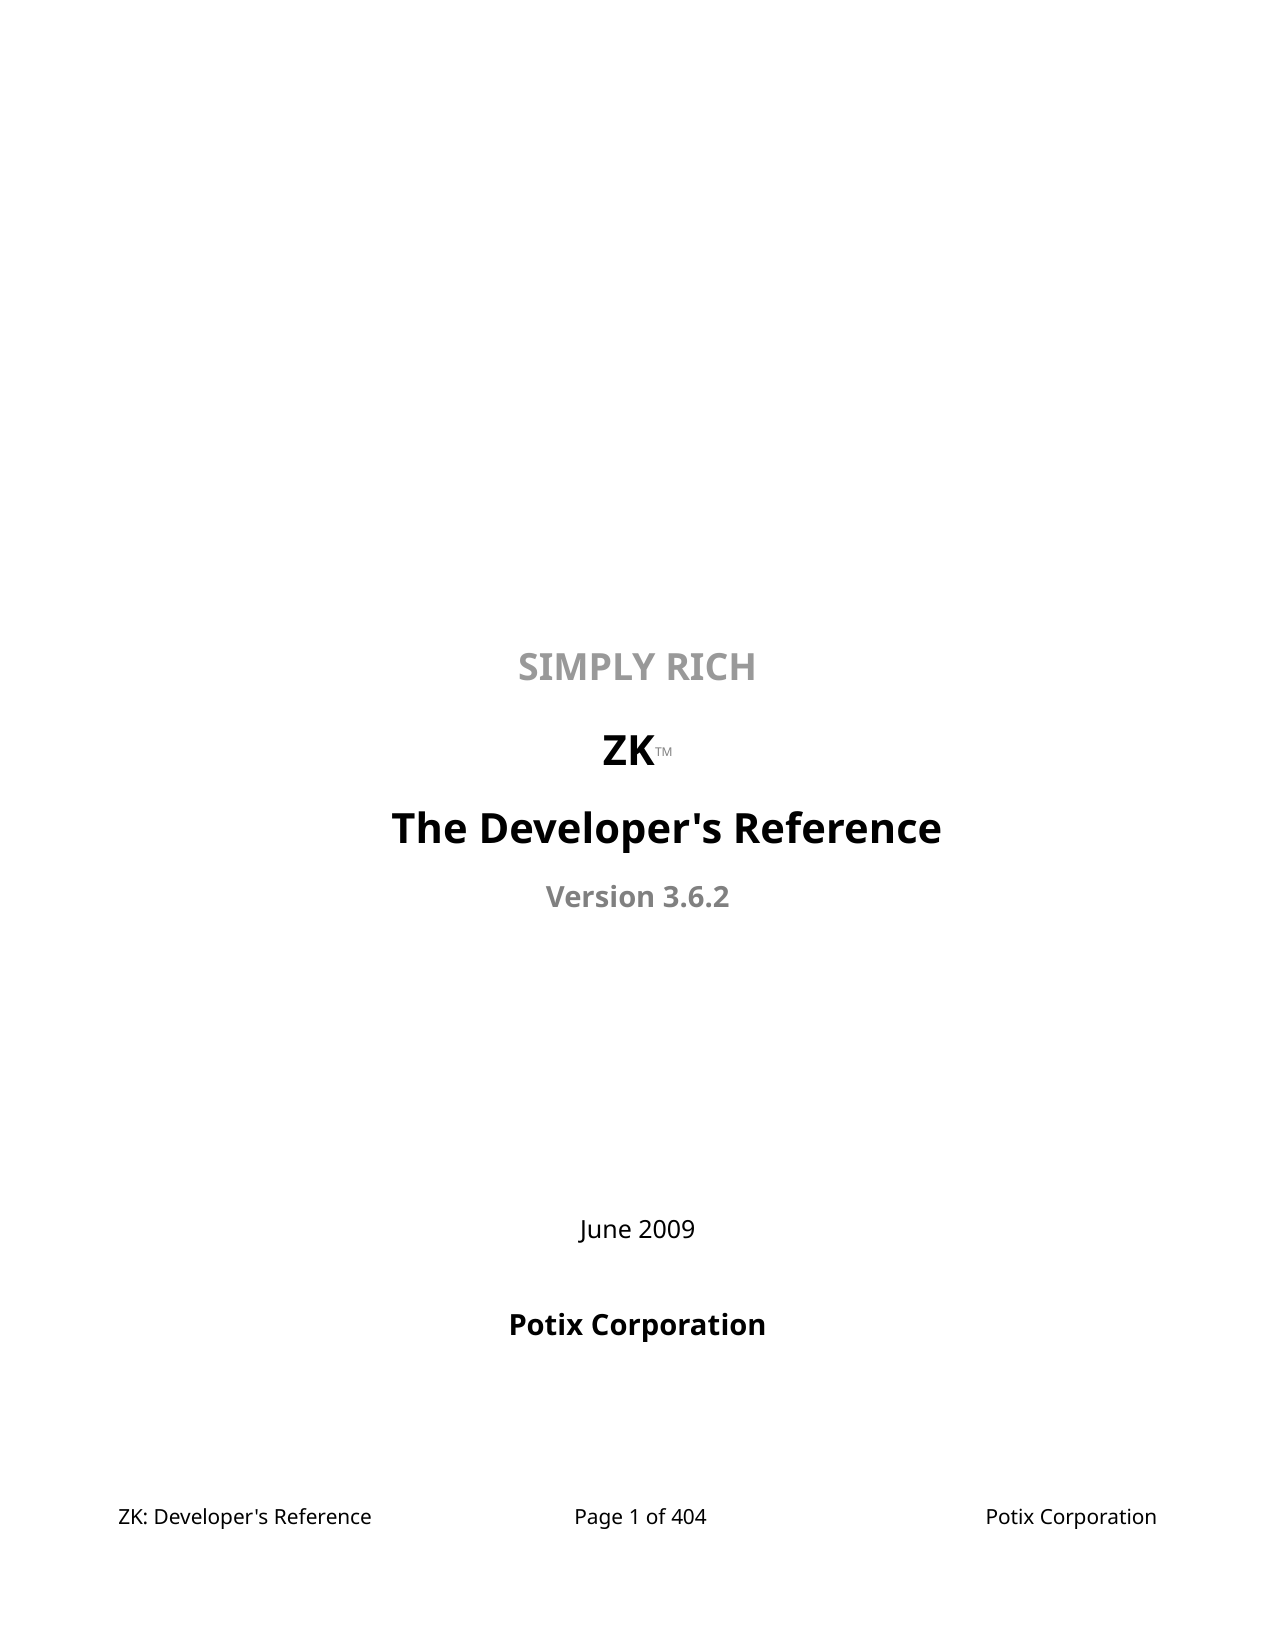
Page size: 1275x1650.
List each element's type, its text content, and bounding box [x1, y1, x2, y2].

text SIMPLY RICH [118, 641, 1157, 692]
text Potix Corporation [118, 1304, 1157, 1344]
text June 2009 [118, 1211, 1157, 1245]
subtitle Version 3.6.2 [118, 876, 1157, 916]
text ZKTM [118, 721, 1157, 778]
title The Developer's Reference [177, 799, 1157, 856]
